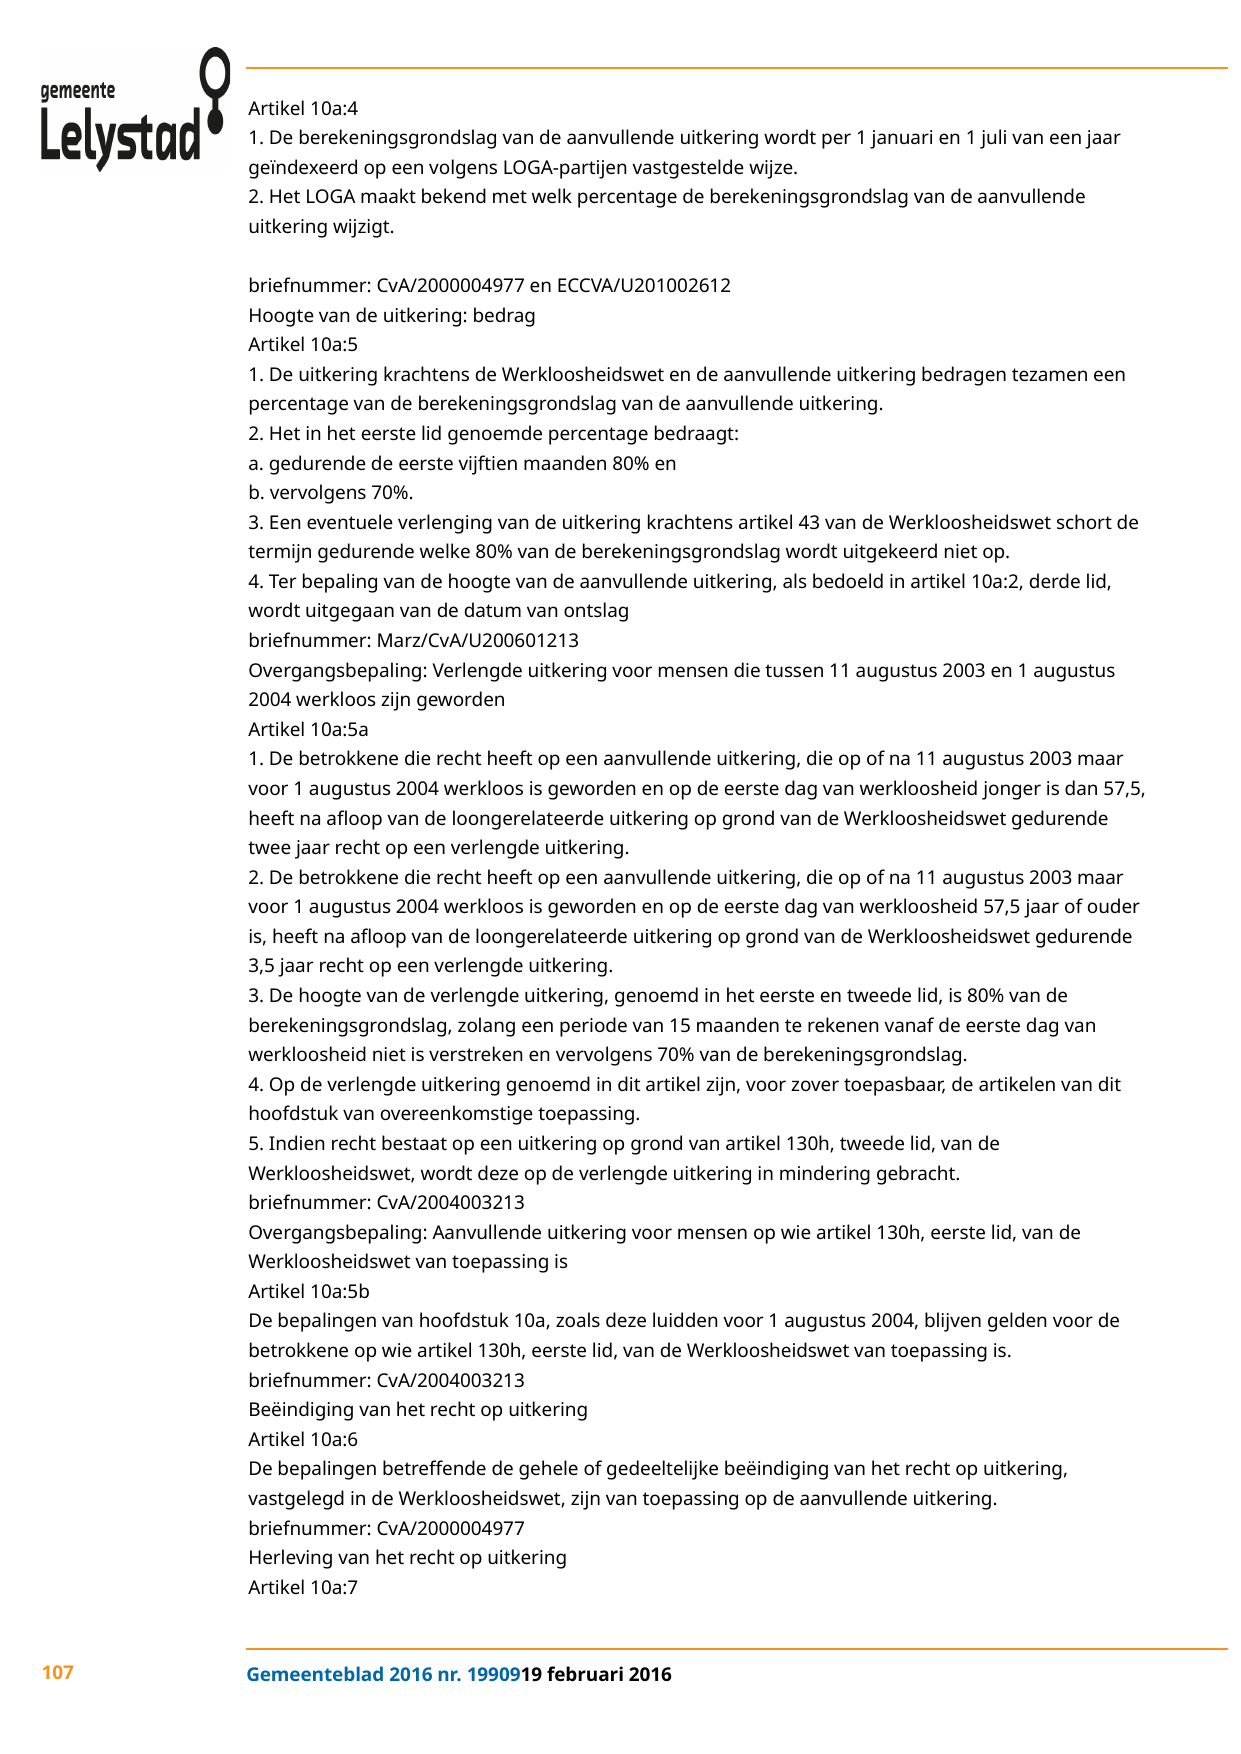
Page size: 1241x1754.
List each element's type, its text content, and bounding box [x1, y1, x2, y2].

text 5. Indien recht bestaat op een uitkering op grond van artikel 130h, tweede lid, van de Werkloosheidswet, wordt deze op de verlengde uitkering in mindering gebracht. [248, 1130, 1152, 1186]
text Herleving van het recht op uitkering [248, 1544, 1152, 1570]
text 2. Het LOGA maakt bekend met welk percentage de berekeningsgrondslag van de aanvullende uitkering wijzigt. [248, 183, 1152, 239]
text Artikel 10a:5 [248, 331, 1152, 357]
text Artikel 10a:7 [248, 1574, 1152, 1600]
text briefnummer: CvA/2000004977 en ECCVA/U201002612 [248, 272, 1152, 298]
text Overgangsbepaling: Aanvullende uitkering voor mensen op wie artikel 130h, eerste lid, van de Werkloosheidswet van toepassing is [248, 1219, 1152, 1274]
text 1. De betrokkene die recht heeft op een aanvullende uitkering, die op of na 11 augustus 2003 maar voor 1 augustus 2004 werkloos is geworden en op de eerste dag van werkloosheid jonger is dan 57,5, heeft na afloop van de loongerelateerde uitkering op grond van de Werkloosheidswet gedurende twee jaar recht op een verlengde uitkering. [248, 746, 1152, 860]
text Artikel 10a:4 [248, 95, 1152, 121]
text briefnummer: CvA/2000004977 [248, 1515, 1152, 1541]
text briefnummer: CvA/2004003213 [248, 1367, 1152, 1393]
text b. vervolgens 70%. [248, 479, 1152, 505]
text Hoogte van de uitkering: bedrag [248, 302, 1152, 328]
text 3. De hoogte van de verlengde uitkering, genoemd in het eerste en tweede lid, is 80% van de berekeningsgrondslag, zolang een periode van 15 maanden te rekenen vanaf de eerste dag van werkloosheid niet is verstreken en vervolgens 70% van de berekeningsgrondslag. [248, 982, 1152, 1067]
text 1. De berekeningsgrondslag van de aanvullende uitkering wordt per 1 januari en 1 juli van een jaar geïndexeerd op een volgens LOGA-partijen vastgestelde wijze. [248, 124, 1152, 180]
text Overgangsbepaling: Verlengde uitkering voor mensen die tussen 11 augustus 2003 en 1 augustus 2004 werkloos zijn geworden [248, 657, 1152, 712]
text 4. Ter bepaling van de hoogte van de aanvullende uitkering, als bedoeld in artikel 10a:2, derde lid, wordt uitgegaan van de datum van ontslag [248, 568, 1152, 623]
text De bepalingen van hoofdstuk 10a, zoals deze luidden voor 1 augustus 2004, blijven gelden voor de betrokkene op wie artikel 130h, eerste lid, van de Werkloosheidswet van toepassing is. [248, 1308, 1152, 1363]
text briefnummer: CvA/2004003213 [248, 1189, 1152, 1215]
text 1. De uitkering krachtens de Werkloosheidswet en de aanvullende uitkering bedragen tezamen een percentage van de berekeningsgrondslag van de aanvullende uitkering. [248, 361, 1152, 416]
text Artikel 10a:6 [248, 1426, 1152, 1452]
text 2. De betrokkene die recht heeft op een aanvullende uitkering, die op of na 11 augustus 2003 maar voor 1 augustus 2004 werkloos is geworden en op de eerste dag van werkloosheid 57,5 jaar of ouder is, heeft na afloop van de loongerelateerde uitkering op grond van de Werkloosheidswet gedurende 3,5 jaar recht op een verlengde uitkering. [248, 864, 1152, 978]
text 3. Een eventuele verlenging van de uitkering krachtens artikel 43 van de Werkloosheidswet schort de termijn gedurende welke 80% van de berekeningsgrondslag wordt uitgekeerd niet op. [248, 509, 1152, 564]
text a. gedurende de eerste vijftien maanden 80% en [248, 450, 1152, 476]
text Beëindiging van het recht op uitkering [248, 1396, 1152, 1422]
text Artikel 10a:5b [248, 1278, 1152, 1304]
text Artikel 10a:5a [248, 716, 1152, 742]
picture [41, 47, 231, 172]
text briefnummer: Marz/CvA/U200601213 [248, 627, 1152, 653]
text 4. Op de verlengde uitkering genoemd in dit artikel zijn, voor zover toepasbaar, de artikelen van dit hoofdstuk van overeenkomstige toepassing. [248, 1071, 1152, 1126]
text De bepalingen betreffende de gehele of gedeeltelijke beëindiging van het recht op uitkering, vastgelegd in de Werkloosheidswet, zijn van toepassing op de aanvullende uitkering. [248, 1456, 1152, 1511]
text 2. Het in het eerste lid genoemde percentage bedraagt: [248, 420, 1152, 446]
